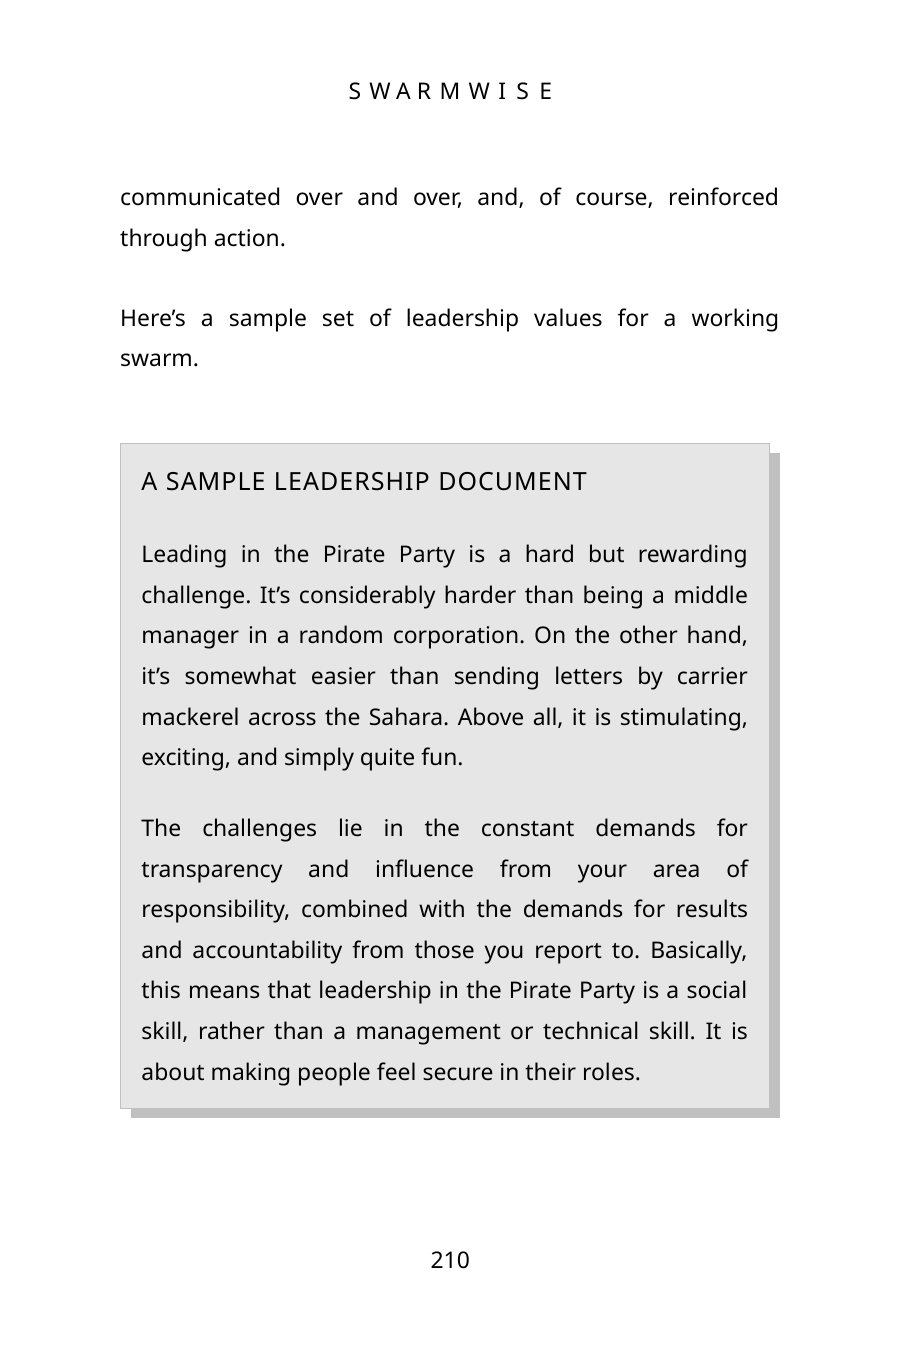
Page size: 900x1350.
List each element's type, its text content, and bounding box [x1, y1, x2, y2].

text Here’s a sample set of leadership values for a working swarm. [120, 301, 780, 373]
text A SAMPLE LEADERSHIP DOCUMENT [121, 444, 769, 498]
text communicated over and over, and, of course, reinforced through action. [120, 181, 780, 253]
text Leading in the Pirate Party is a hard but rewarding challenge. It’s considerably harder than being a middle manager in a random corporation. On the other hand, it’s somewhat easier than sending letters by carrier mackerel across the Sahara. Above all, it is stimulating, exciting, and simply quite fun. [121, 517, 769, 772]
text The challenges lie in the constant demands for transparency and influence from your area of responsibility, combined with the demands for results and accountability from those you report to. Basically, this means that leadership in the Pirate Party is a social skill, rather than a management or technical skill. It is about making people feel secure in their roles. [121, 791, 769, 1108]
